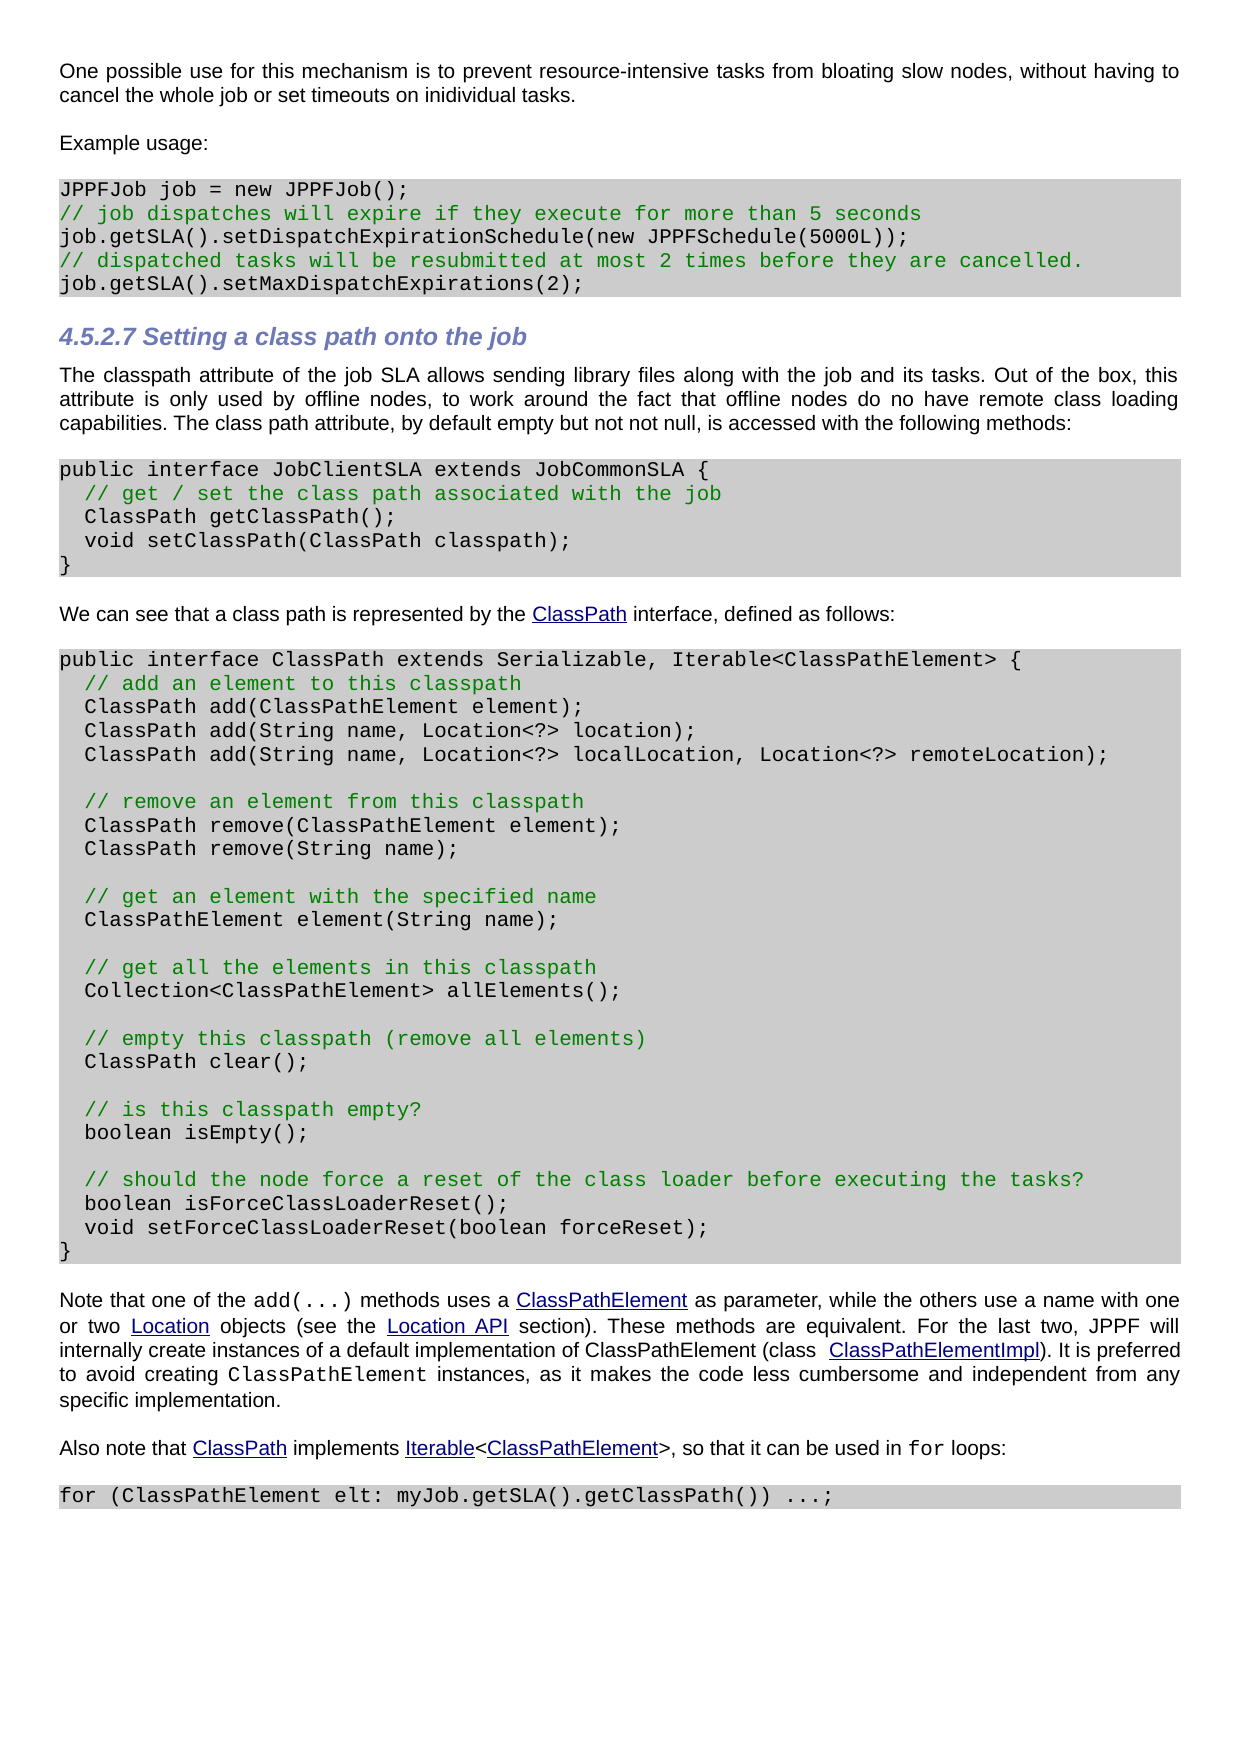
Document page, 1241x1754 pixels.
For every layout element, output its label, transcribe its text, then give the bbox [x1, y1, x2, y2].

text for (ClassPathElement elt: myJob.getSLA().getClassPath()) ...; [59, 1485, 1181, 1509]
text // get / set the class path associated with the job [59, 483, 1181, 506]
text // add an element to this classpath [59, 673, 1181, 697]
text // get all the elements in this classpath [59, 957, 1181, 980]
text ClassPath remove(String name); [59, 838, 1181, 862]
text Example usage: [59, 131, 1181, 155]
text } [59, 554, 1181, 577]
text Collection<ClassPathElement> allElements(); [59, 980, 1181, 1004]
text public interface JobClientSLA extends JobCommonSLA { [59, 459, 1181, 483]
text boolean isForceClassLoaderReset(); [59, 1193, 1181, 1217]
text Note that one of the add(...) methods uses a ClassPathElement as parameter, while the others use a name with one or two Location objects (see the Location API section). These methods are equivalent. For the last two, JPPF will internally create instances of a default implementation of ClassPathElement (class ClassPathElementImpl). It is preferred to avoid creating ClassPathElement instances, as it makes the code less cumbersome and independent from any specific implementation. [59, 1288, 1181, 1412]
text We can see that a class path is represented by the ClassPath interface, defined as follows: [59, 601, 1181, 625]
text ClassPath add(ClassPathElement element); [59, 697, 1181, 720]
text JPPFJob job = new JPPFJob(); [59, 179, 1181, 202]
text // job dispatches will expire if they execute for more than 5 seconds [59, 202, 1181, 226]
text ClassPath clear(); [59, 1051, 1181, 1075]
text void setClassPath(ClassPath classpath); [59, 530, 1181, 554]
text // is this classpath empty? [59, 1098, 1181, 1122]
text // get an element with the specified name [59, 886, 1181, 909]
text boolean isEmpty(); [59, 1122, 1181, 1146]
text job.getSLA().setMaxDispatchExpirations(2); [59, 273, 1181, 297]
text Also note that ClassPath implements Iterable<ClassPathElement>, so that it can be used in for loops: [59, 1436, 1181, 1461]
text ClassPathElement element(String name); [59, 909, 1181, 933]
text job.getSLA().setDispatchExpirationSchedule(new JPPFSchedule(5000L)); [59, 226, 1181, 250]
text ClassPath add(String name, Location<?> location); [59, 720, 1181, 744]
text ClassPath remove(ClassPathElement element); [59, 815, 1181, 838]
text One possible use for this mechanism is to prevent resource-intensive tasks from bloating slow nodes, without having to cancel the whole job or set timeouts on inidividual tasks. [59, 59, 1181, 107]
subtitle Setting a class path onto the job [59, 322, 1181, 351]
text } [59, 1240, 1181, 1264]
text // should the node force a reset of the class loader before executing the tasks? [59, 1169, 1181, 1193]
text // dispatched tasks will be resubmitted at most 2 times before they are cancelled. [59, 250, 1181, 273]
text public interface ClassPath extends Serializable, Iterable<ClassPathElement> { [59, 649, 1181, 673]
text // empty this classpath (remove all elements) [59, 1028, 1181, 1051]
text The classpath attribute of the job SLA allows sending library files along with the job and its tasks. Out of the box, this attribute is only used by offline nodes, to work around the fact that offline nodes do no have remote class loading capabilities. The class path attribute, by default empty but not not null, is accessed with the following methods: [59, 363, 1181, 435]
text void setForceClassLoaderReset(boolean forceReset); [59, 1217, 1181, 1240]
text ClassPath getClassPath(); [59, 506, 1181, 530]
text ClassPath add(String name, Location<?> localLocation, Location<?> remoteLocation); [59, 744, 1181, 767]
text // remove an element from this classpath [59, 791, 1181, 815]
